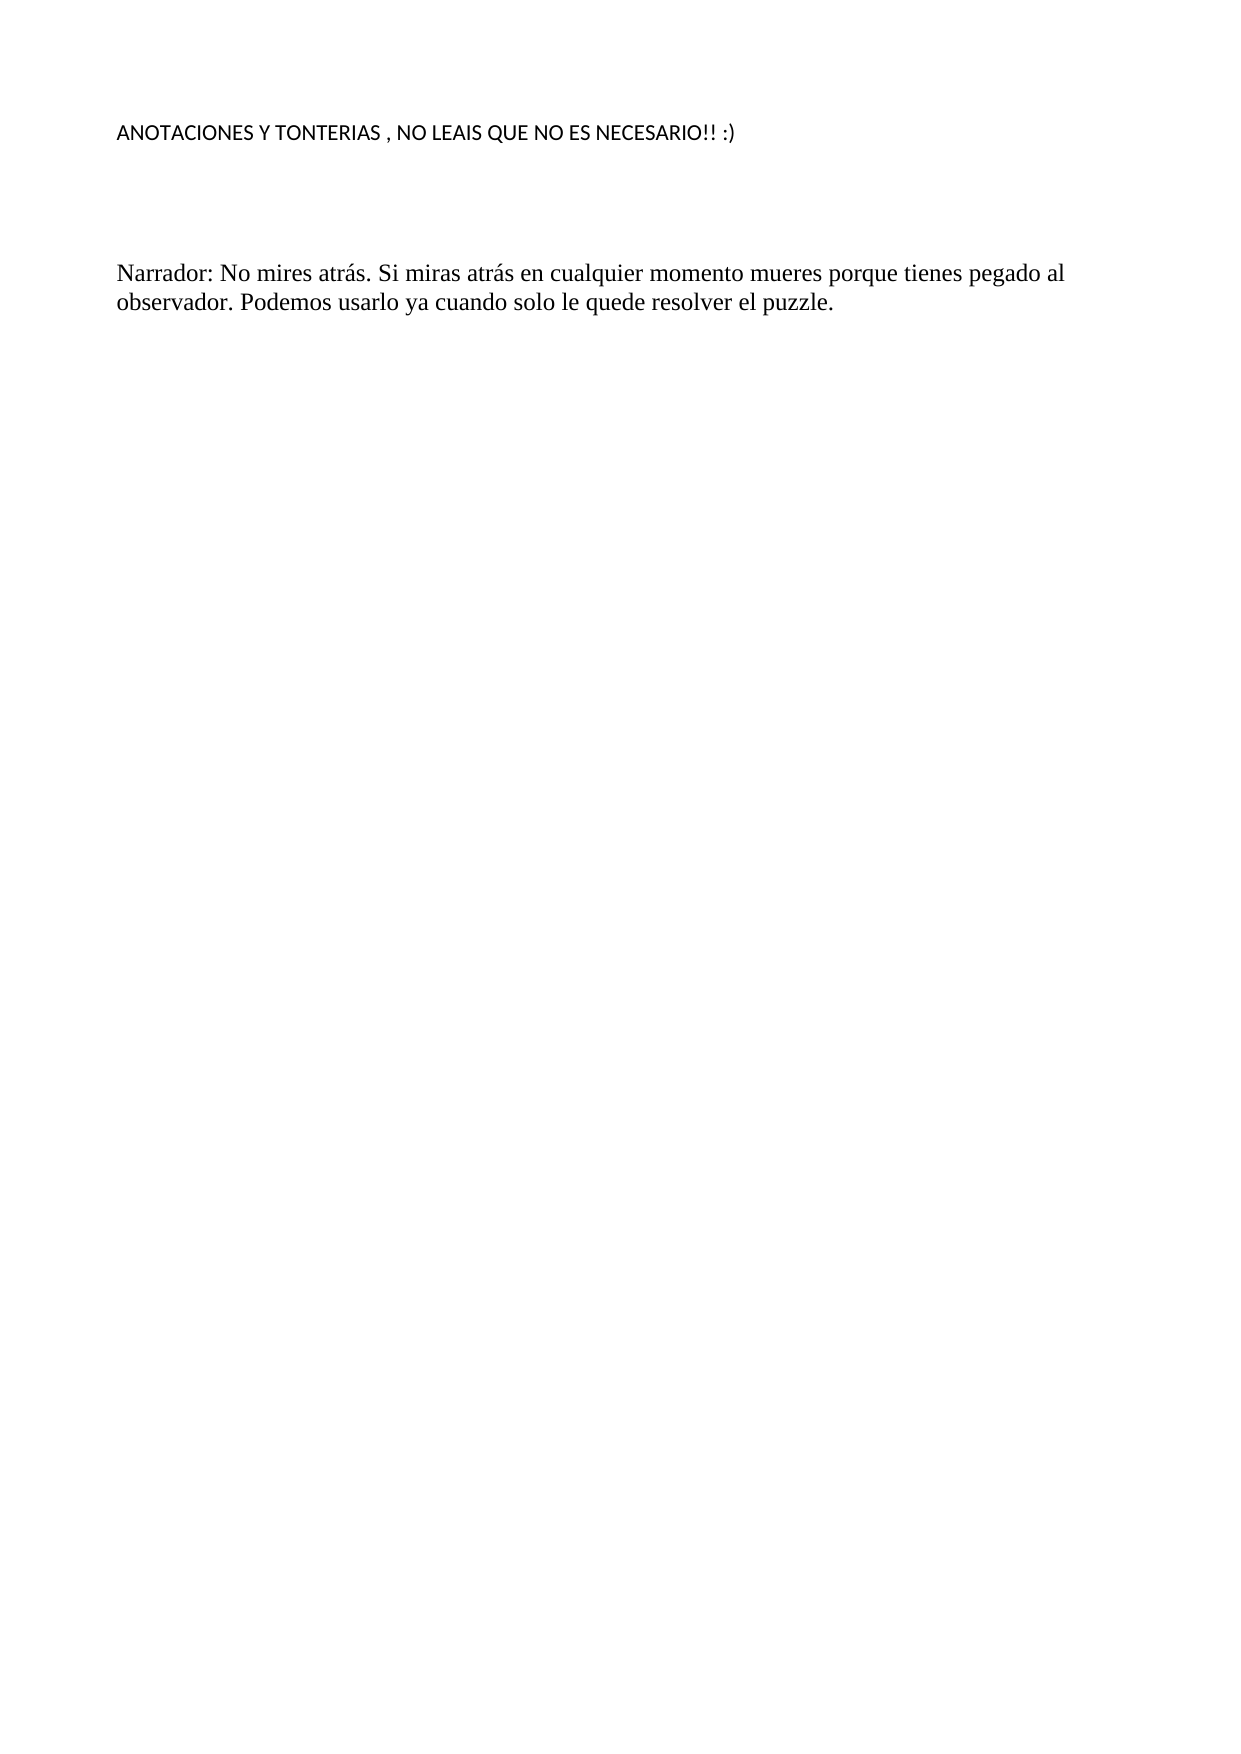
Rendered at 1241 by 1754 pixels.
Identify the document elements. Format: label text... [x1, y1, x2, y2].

text Narrador: No mires atrás. Si miras atrás en cualquier momento mueres porque tienes pegado al observador. Podemos usarlo ya cuando solo le quede resolver el puzzle. [116, 258, 1122, 316]
text ANOTACIONES Y TONTERIAS , NO LEAIS QUE NO ES NECESARIO!! :) [116, 118, 1122, 146]
